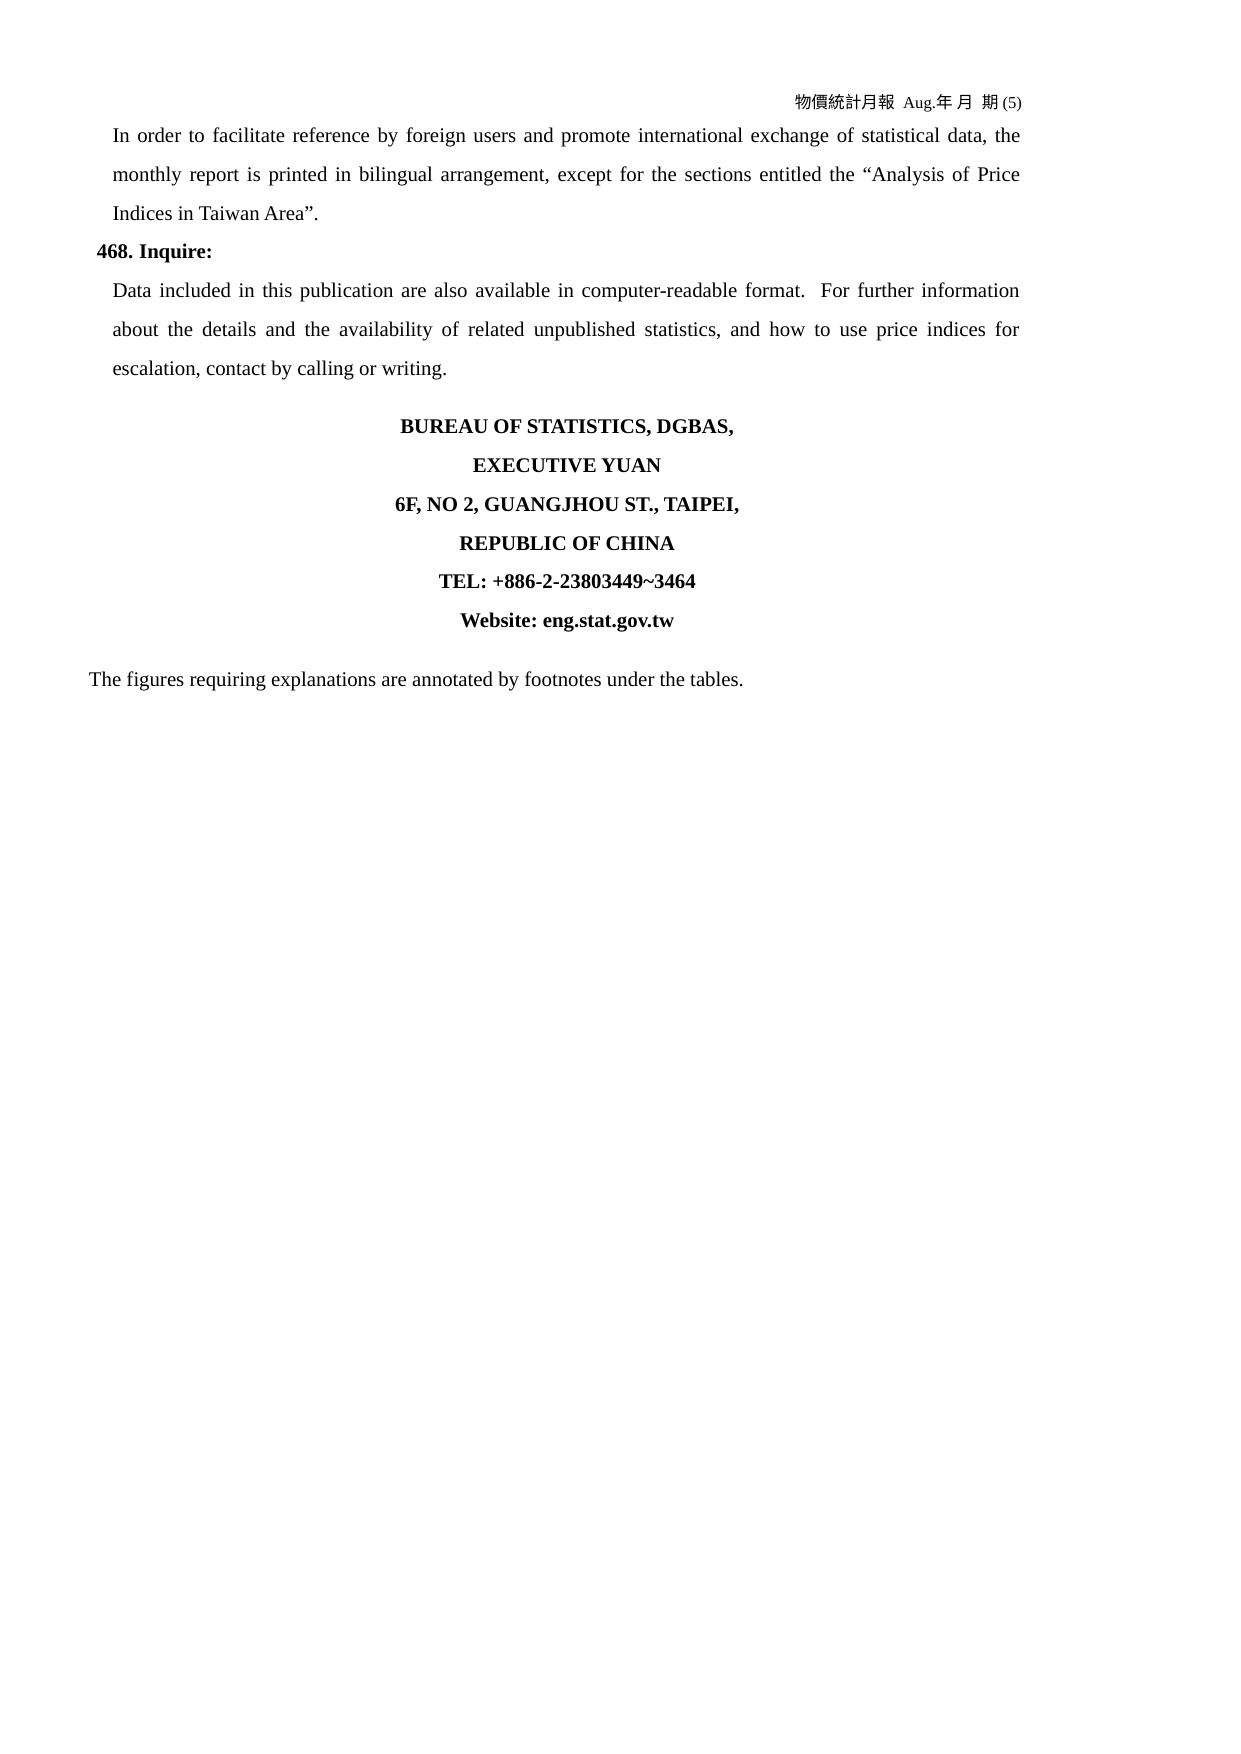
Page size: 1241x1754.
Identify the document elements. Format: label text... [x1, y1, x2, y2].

text Data included in this publication are also available in computer-readable format. For further information about the details and the availability of related unpublished statistics, and how to use price indices for escalation, contact by calling or writing. [112, 271, 1022, 388]
text The figures requiring explanations are annotated by footnotes under the tables. [89, 660, 1022, 698]
text 6F, NO 2, GUANGJHOU ST., TAIPEI, [112, 485, 1022, 524]
text EXECUTIVE YUAN [112, 446, 1022, 485]
text In order to facilitate reference by foreign users and promote international exchange of statistical data, the monthly report is printed in bilingual arrangement, except for the sections entitled the “Analysis of Price Indices in Taiwan Area”. [112, 116, 1022, 232]
text Website: eng.stat.gov.tw [112, 601, 1022, 640]
text TEL: +886-2-23803449~3464 [112, 563, 1022, 601]
list Inquire: [97, 232, 1022, 271]
text REPUBLIC OF CHINA [112, 524, 1022, 563]
text BUREAU OF STATISTICS, DGBAS, [112, 407, 1022, 446]
